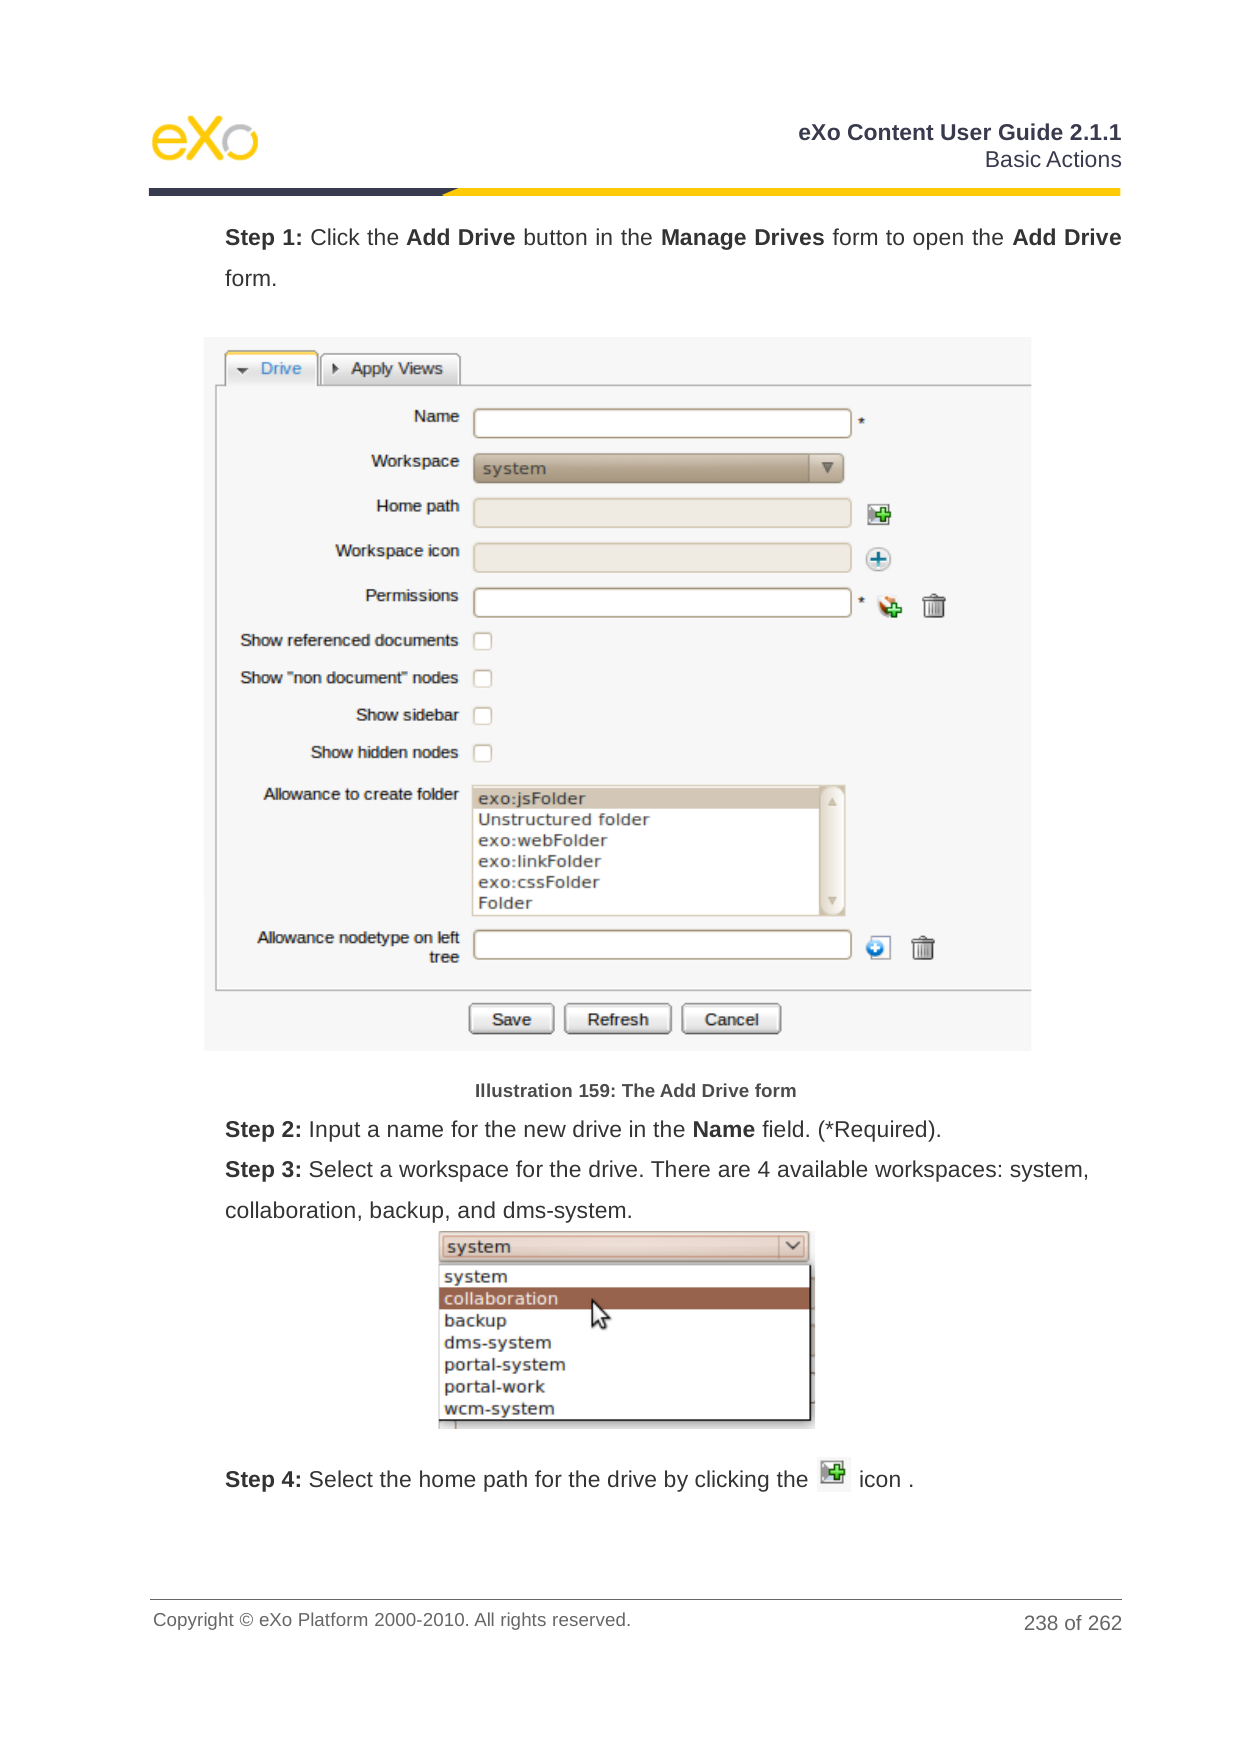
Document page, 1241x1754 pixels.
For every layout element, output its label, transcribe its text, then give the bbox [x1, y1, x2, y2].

list Illustration 161: The Add Drive form [173, 1077, 1098, 1101]
picture [817, 1457, 852, 1492]
picture [438, 1231, 815, 1429]
picture [203, 337, 1032, 1051]
list Step 4: Select the home path for the drive by clicking theicon . [187, 1463, 1122, 1498]
list Step 1: Click the Add Drive button in the Manage Drives form to open the Add Drive form. [187, 223, 1122, 291]
list Step 3: Select a workspace for the drive. There are 4 available workspaces: system, collaboration, backup, and dms-system. [187, 1156, 1122, 1223]
picture [148, 188, 1121, 196]
picture [152, 115, 259, 161]
list Step 2: Input a name for the new drive in the Name field. (*Required). [173, 1077, 1122, 1142]
